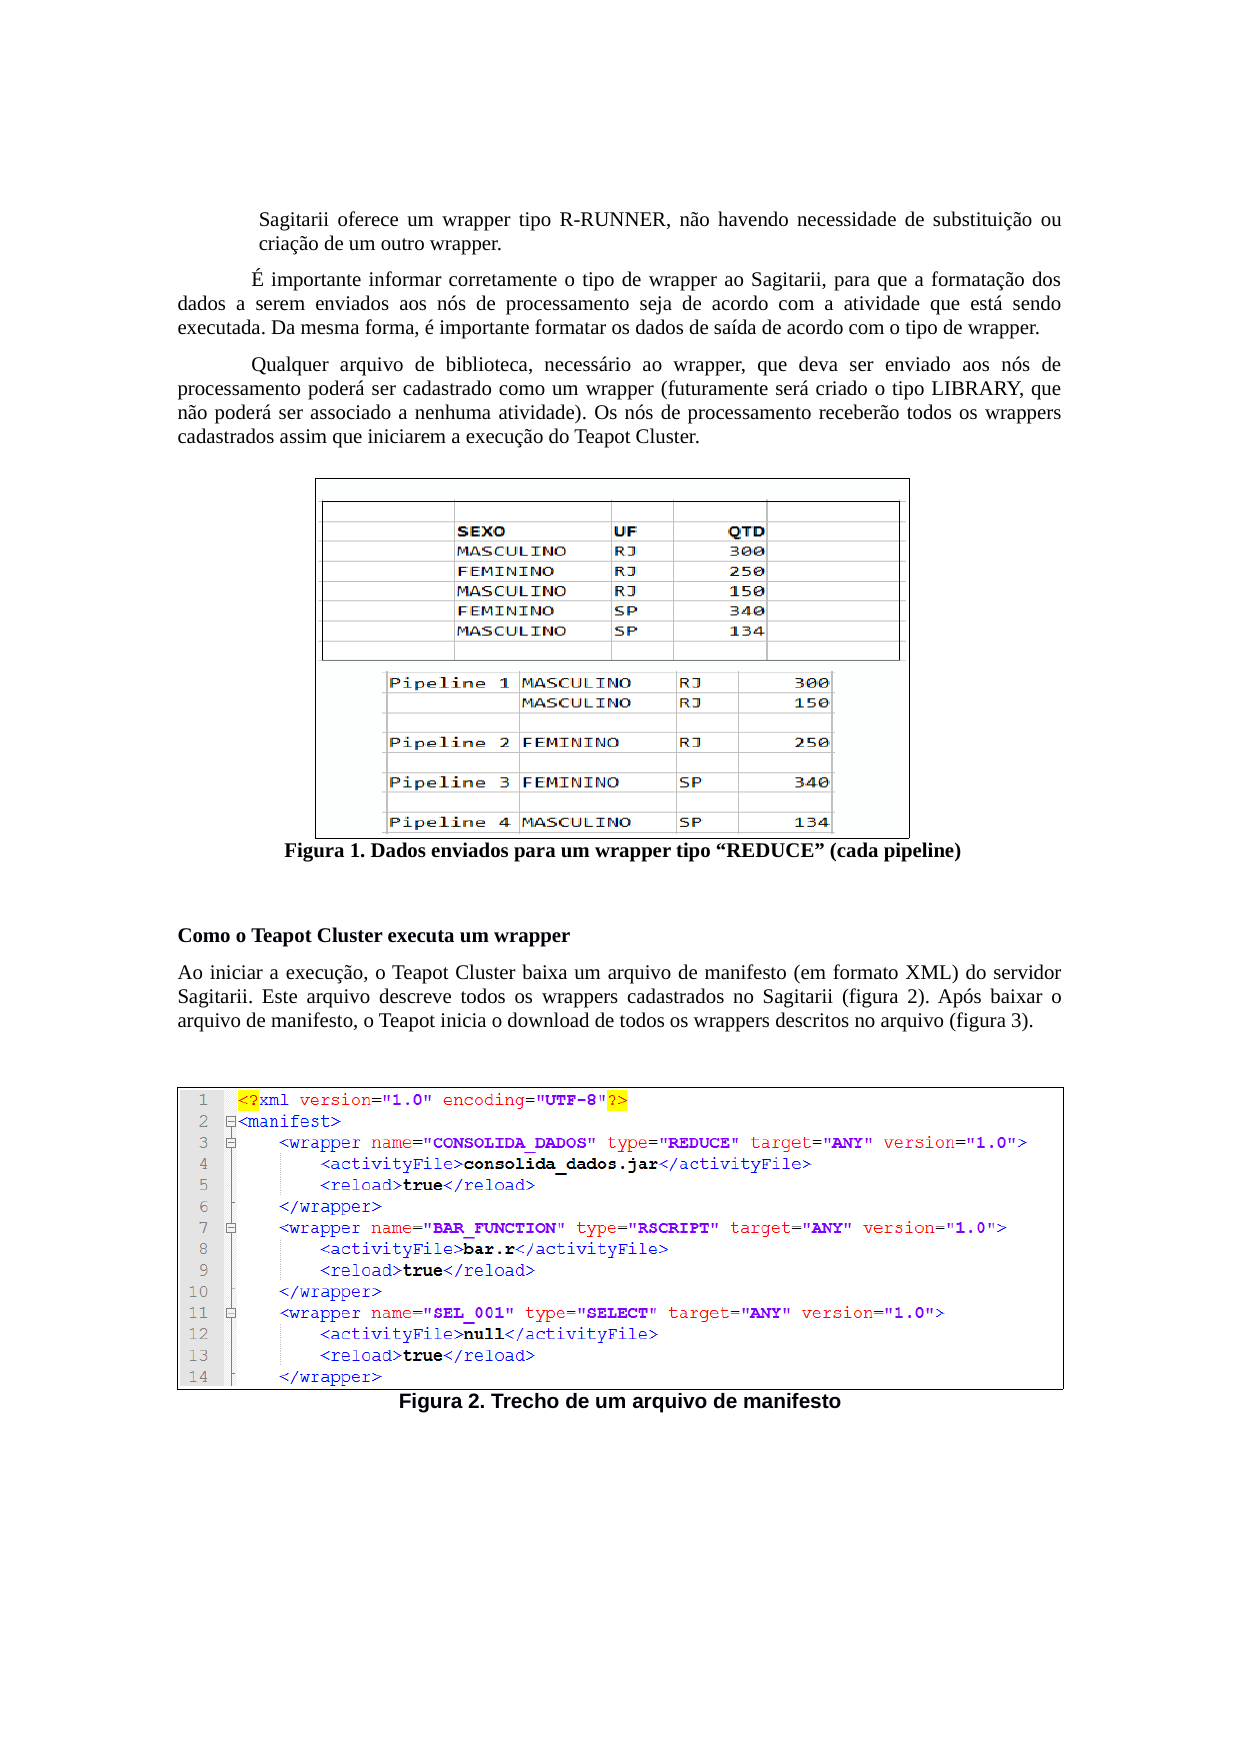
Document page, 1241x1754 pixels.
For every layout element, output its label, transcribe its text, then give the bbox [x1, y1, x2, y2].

text Qualquer arquivo de biblioteca, necessário ao wrapper, que deva ser enviado aos nós de processamento poderá ser cadastrado como um wrapper (futuramente será criado o tipo LIBRARY, que não poderá ser associado a nenhuma atividade). Os nós de processamento receberão todos os wrappers cadastrados assim que iniciarem a execução do Teapot Cluster. [177, 352, 1063, 448]
text Figura 1. Dados enviados para um wrapper tipo “REDUCE” (cada pipeline) [177, 460, 1063, 862]
title Como o Teapot Cluster executa um wrapper [177, 923, 1063, 947]
picture [318, 481, 906, 835]
text [178, 1088, 1063, 1389]
text [224, 1081, 1016, 1087]
list Sagitarii oferece um wrapper tipo R-RUNNER, não havendo necessidade de substituição ou criação de um outro wrapper. [221, 207, 1063, 255]
text Figura 2. Trecho de um arquivo de manifesto [224, 1390, 1016, 1413]
text Ao iniciar a execução, o Teapot Cluster baixa um arquivo de manifesto (em formato XML) do servidor Sagitarii. Este arquivo descreve todos os wrappers cadastrados no Sagitarii (figura 2). Após baixar o arquivo de manifesto, o Teapot inicia o download de todos os wrappers descritos no arquivo (figura 3). [177, 960, 1063, 1032]
text É importante informar corretamente o tipo de wrapper ao Sagitarii, para que a formatação dos dados a serem enviados aos nós de processamento seja de acordo com a atividade que está sendo executada. Da mesma forma, é importante formatar os dados de saída de acordo com o tipo de wrapper. [177, 267, 1063, 339]
